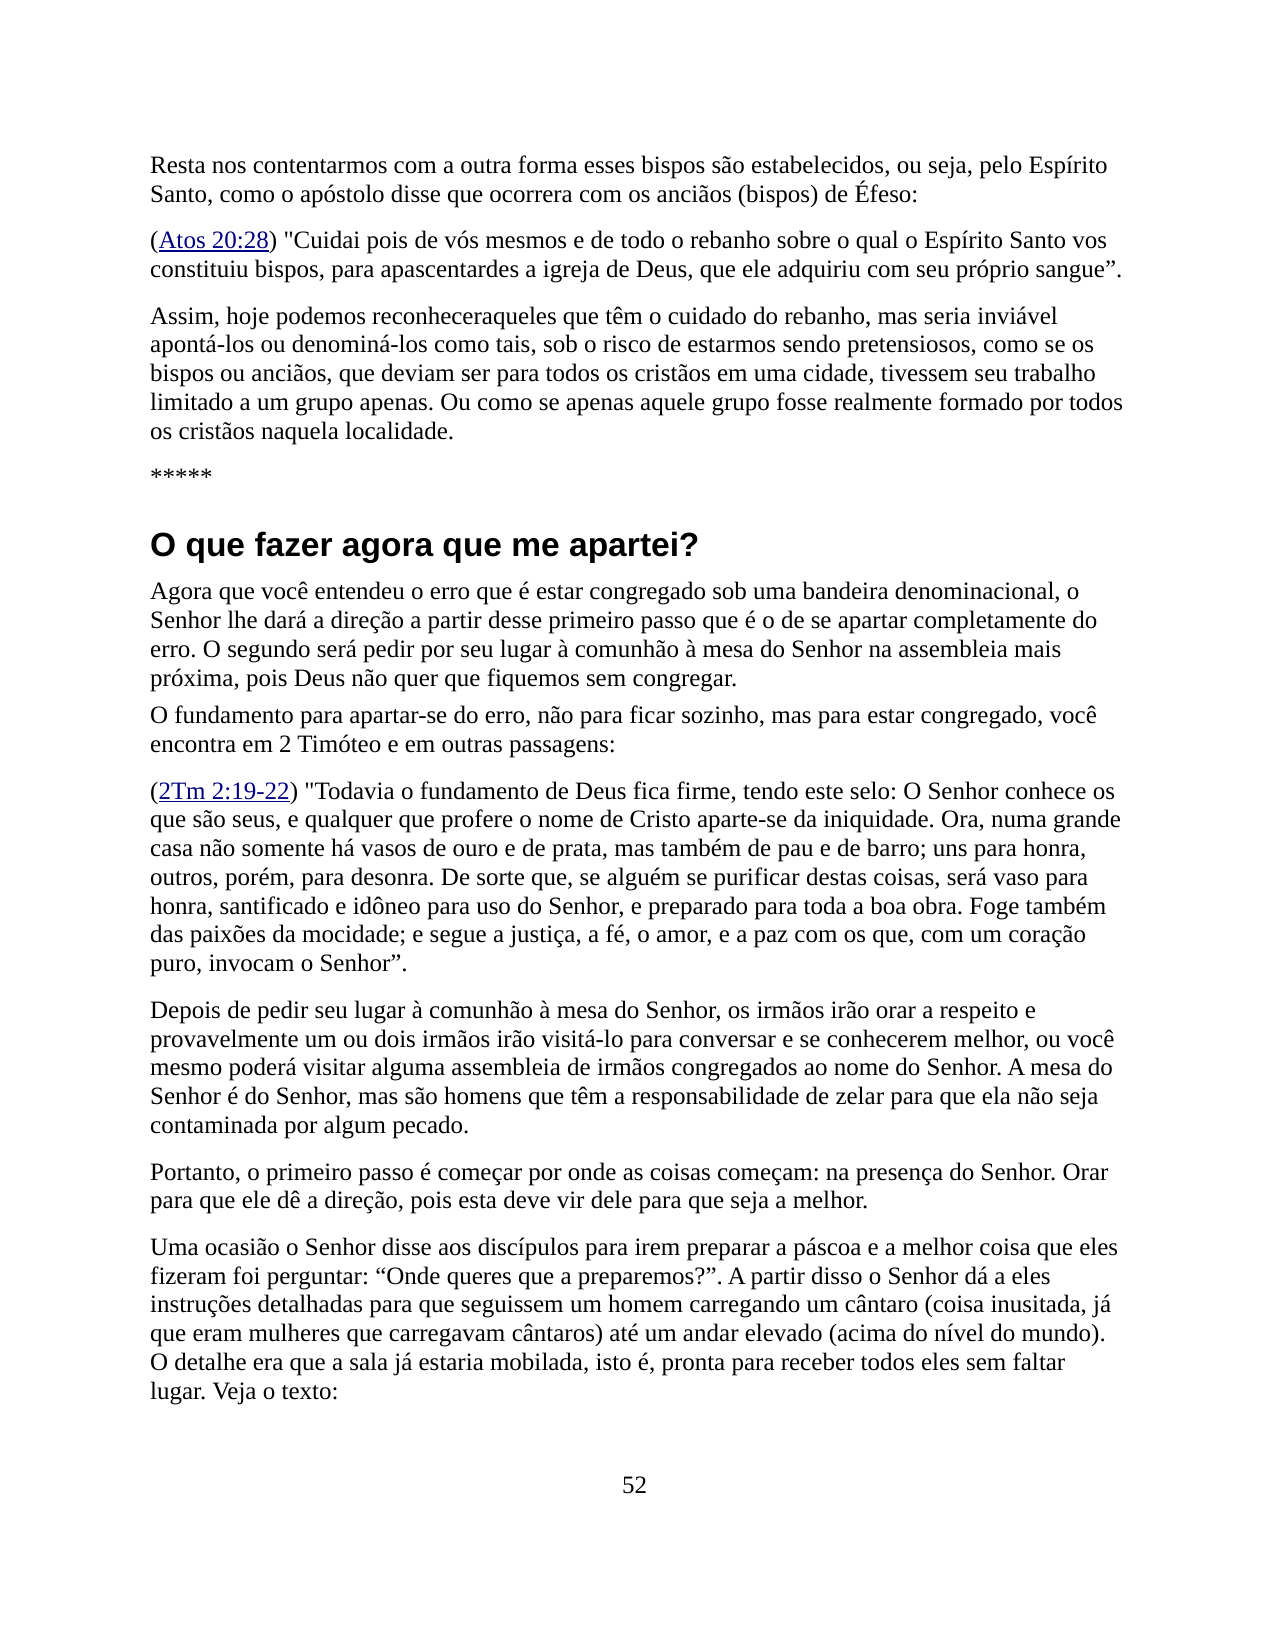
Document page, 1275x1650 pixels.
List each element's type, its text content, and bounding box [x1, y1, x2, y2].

subtitle O que fazer agora que me apartei? [150, 525, 1125, 564]
text Resta nos contentarmos com a outra forma esses bispos são estabelecidos, ou seja, pelo Espírito Santo, como o apóstolo disse que ocorrera com os anciãos (bispos) de Éfeso: [150, 150, 1125, 207]
text ***** [150, 462, 1125, 491]
text Uma ocasião o Senhor disse aos discípulos para irem preparar a páscoa e a melhor coisa que eles fizeram foi perguntar: “Onde queres que a preparemos?”. A partir disso o Senhor dá a eles instruções detalhadas para que seguissem um homem carregando um cântaro (coisa inusitada, já que eram mulheres que carregavam cântaros) até um andar elevado (acima do nível do mundo). O detalhe era que a sala já estaria mobilada, isto é, pronta para receber todos eles sem faltar lugar. Veja o texto: [150, 1232, 1125, 1404]
text (2Tm 2:19-22) "Todavia o fundamento de Deus fica firme, tendo este selo: O Senhor conhece os que são seus, e qualquer que profere o nome de Cristo aparte-se da iniquidade. Ora, numa grande casa não somente há vasos de ouro e de prata, mas também de pau e de barro; uns para honra, outros, porém, para desonra. De sorte que, se alguém se purificar destas coisas, será vaso para honra, santificado e idôneo para uso do Senhor, e preparado para toda a boa obra. Foge também das paixões da mocidade; e segue a justiça, a fé, o amor, e a paz com os que, com um coração puro, invocam o Senhor”. [150, 776, 1125, 977]
text (Atos 20:28) "Cuidai pois de vós mesmos e de todo o rebanho sobre o qual o Espírito Santo vos constituiu bispos, para apascentardes a igreja de Deus, que ele adquiriu com seu próprio sangue”. [150, 225, 1125, 283]
text Assim, hoje podemos reconheceraqueles que têm o cuidado do rebanho, mas seria inviável apontá-los ou denominá-los como tais, sob o risco de estarmos sendo pretensiosos, como se os bispos ou anciãos, que deviam ser para todos os cristãos em uma cidade, tivessem seu trabalho limitado a um grupo apenas. Ou como se apenas aquele grupo fosse realmente formado por todos os cristãos naquela localidade. [150, 301, 1125, 444]
text Portanto, o primeiro passo é começar por onde as coisas começam: na presença do Senhor. Orar para que ele dê a direção, pois esta deve vir dele para que seja a melhor. [150, 1157, 1125, 1214]
text O fundamento para apartar-se do erro, não para ficar sozinho, mas para estar congregado, você encontra em 2 Timóteo e em outras passagens: [150, 700, 1125, 758]
text Agora que você entendeu o erro que é estar congregado sob uma bandeira denominacional, o Senhor lhe dará a direção a partir desse primeiro passo que é o de se apartar completamente do erro. O segundo será pedir por seu lugar à comunhão à mesa do Senhor na assembleia mais próxima, pois Deus não quer que fiquemos sem congregar. [150, 576, 1125, 691]
text Depois de pedir seu lugar à comunhão à mesa do Senhor, os irmãos irão orar a respeito e provavelmente um ou dois irmãos irão visitá-lo para conversar e se conhecerem melhor, ou você mesmo poderá visitar alguma assembleia de irmãos congregados ao nome do Senhor. A mesa do Senhor é do Senhor, mas são homens que têm a responsabilidade de zelar para que ela não seja contaminada por algum pecado. [150, 995, 1125, 1139]
